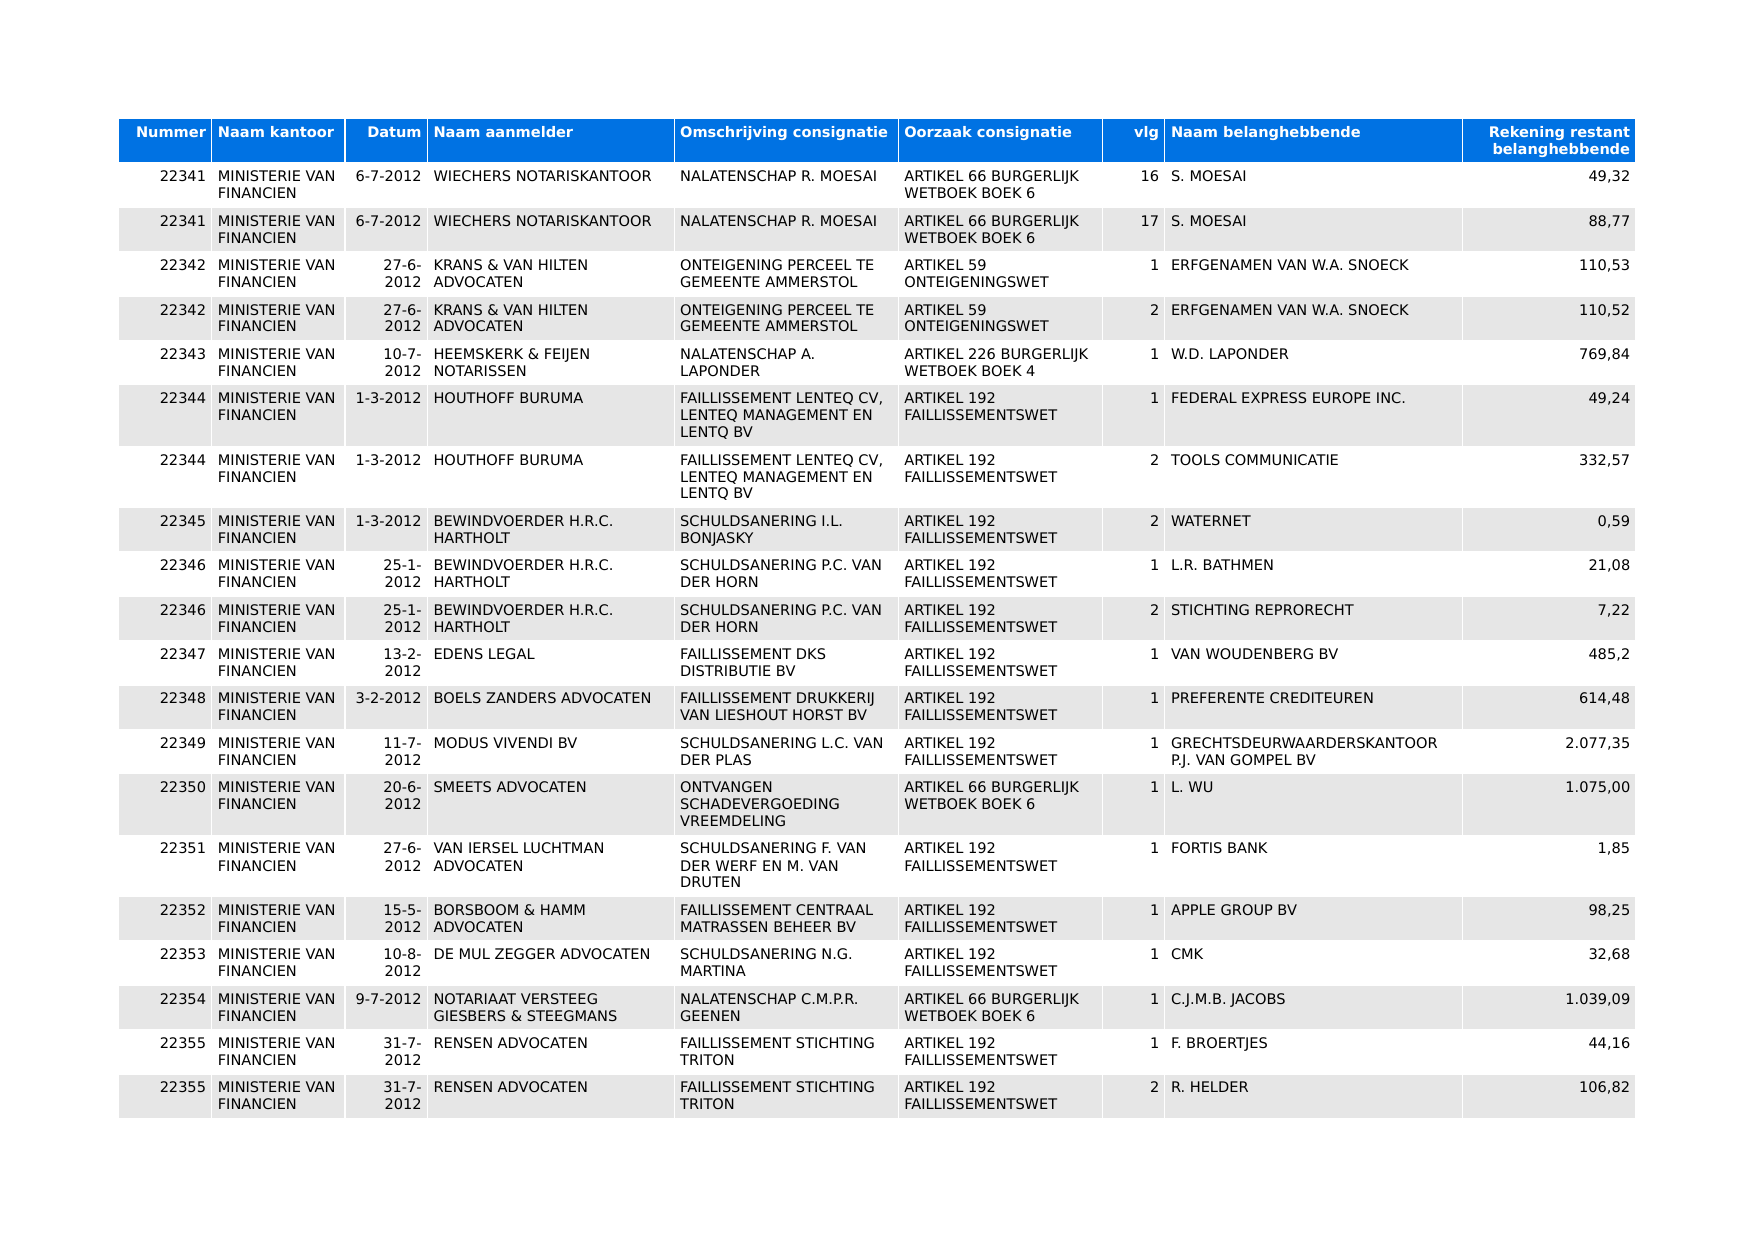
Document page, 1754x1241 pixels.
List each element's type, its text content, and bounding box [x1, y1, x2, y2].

table_cell WATERNET [1165, 508, 1462, 551]
table_header Omschrijving consignatie [675, 119, 898, 162]
table_cell CMK [1165, 941, 1462, 985]
table_cell WIECHERS NOTARISKANTOOR [428, 208, 674, 251]
table_cell 22341 [119, 164, 211, 207]
table_cell 1 [1103, 774, 1164, 835]
table_cell VAN IERSEL LUCHTMAN ADVOCATEN [428, 836, 674, 896]
table_cell 31-7-2012 [346, 1030, 427, 1073]
table_header vlg [1103, 119, 1164, 162]
table_cell ARTIKEL 66 BURGERLIJK WETBOEK BOEK 6 [899, 208, 1102, 251]
table_cell 22346 [119, 553, 211, 596]
table_cell FAILLISSEMENT CENTRAAL MATRASSEN BEHEER BV [675, 897, 898, 940]
table_cell SCHULDSANERING N.G. MARTINA [675, 941, 898, 985]
table_cell MINISTERIE VAN FINANCIEN [212, 508, 344, 551]
table_cell MINISTERIE VAN FINANCIEN [212, 686, 344, 729]
table_cell MINISTERIE VAN FINANCIEN [212, 164, 344, 207]
table_cell 769,84 [1463, 341, 1635, 384]
table_cell SCHULDSANERING L.C. VAN DER PLAS [675, 730, 898, 773]
table_cell L. WU [1165, 774, 1462, 835]
table_cell ARTIKEL 192 FAILLISSEMENTSWET [899, 686, 1102, 729]
table_cell 1.039,09 [1463, 986, 1635, 1029]
table_cell 22345 [119, 508, 211, 551]
table_cell 106,82 [1463, 1075, 1635, 1118]
table_cell 22355 [119, 1030, 211, 1073]
table_cell 0,59 [1463, 508, 1635, 551]
table_cell MINISTERIE VAN FINANCIEN [212, 941, 344, 985]
table_cell 1 [1103, 686, 1164, 729]
table_cell C.J.M.B. JACOBS [1165, 986, 1462, 1029]
table_cell 10-8-2012 [346, 941, 427, 985]
table_cell ARTIKEL 192 FAILLISSEMENTSWET [899, 641, 1102, 684]
table_cell FAILLISSEMENT STICHTING TRITON [675, 1030, 898, 1073]
table_cell 22348 [119, 686, 211, 729]
table_cell BORSBOOM & HAMM ADVOCATEN [428, 897, 674, 940]
table_cell 22344 [119, 447, 211, 507]
table_cell HOUTHOFF BURUMA [428, 447, 674, 507]
table_cell 1-3-2012 [346, 385, 427, 446]
table_cell S. MOESAI [1165, 164, 1462, 207]
table_cell SCHULDSANERING P.C. VAN DER HORN [675, 553, 898, 596]
table_cell MINISTERIE VAN FINANCIEN [212, 553, 344, 596]
table_cell 22353 [119, 941, 211, 985]
table_cell ONTEIGENING PERCEEL TE GEMEENTE AMMERSTOL [675, 297, 898, 340]
table_cell ARTIKEL 192 FAILLISSEMENTSWET [899, 730, 1102, 773]
table_cell 1 [1103, 897, 1164, 940]
table_cell ARTIKEL 66 BURGERLIJK WETBOEK BOEK 6 [899, 774, 1102, 835]
table_cell HEEMSKERK & FEIJEN NOTARISSEN [428, 341, 674, 384]
table_cell 9-7-2012 [346, 986, 427, 1029]
table_cell ARTIKEL 192 FAILLISSEMENTSWET [899, 508, 1102, 551]
table_cell 27-6-2012 [346, 252, 427, 296]
table_cell RENSEN ADVOCATEN [428, 1075, 674, 1118]
table_cell 2 [1103, 597, 1164, 640]
table_cell 11-7-2012 [346, 730, 427, 773]
table_cell FAILLISSEMENT DKS DISTRIBUTIE BV [675, 641, 898, 684]
table_cell MINISTERIE VAN FINANCIEN [212, 1075, 344, 1118]
table_cell 31-7-2012 [346, 1075, 427, 1118]
table_cell 10-7-2012 [346, 341, 427, 384]
table_header Nummer [119, 119, 211, 162]
table_cell 1 [1103, 941, 1164, 985]
table_cell 15-5-2012 [346, 897, 427, 940]
table_cell GRECHTSDEURWAARDERSKANTOOR P.J. VAN GOMPEL BV [1165, 730, 1462, 773]
table_cell 485,2 [1463, 641, 1635, 684]
table_cell S. MOESAI [1165, 208, 1462, 251]
table_cell 22346 [119, 597, 211, 640]
table_cell NALATENSCHAP C.M.P.R. GEENEN [675, 986, 898, 1029]
table_cell 614,48 [1463, 686, 1635, 729]
table_cell 1-3-2012 [346, 508, 427, 551]
table_cell 27-6-2012 [346, 836, 427, 896]
table_cell 1 [1103, 836, 1164, 896]
table_cell MINISTERIE VAN FINANCIEN [212, 208, 344, 251]
table_cell MINISTERIE VAN FINANCIEN [212, 774, 344, 835]
table_cell L.R. BATHMEN [1165, 553, 1462, 596]
table_cell ARTIKEL 192 FAILLISSEMENTSWET [899, 385, 1102, 446]
table_cell 22352 [119, 897, 211, 940]
table_cell BEWINDVOERDER H.R.C. HARTHOLT [428, 553, 674, 596]
table_cell 332,57 [1463, 447, 1635, 507]
table_cell ARTIKEL 192 FAILLISSEMENTSWET [899, 447, 1102, 507]
table_cell 1.075,00 [1463, 774, 1635, 835]
table_cell PREFERENTE CREDITEUREN [1165, 686, 1462, 729]
table_cell 17 [1103, 208, 1164, 251]
table_cell SCHULDSANERING P.C. VAN DER HORN [675, 597, 898, 640]
table_cell SMEETS ADVOCATEN [428, 774, 674, 835]
table_cell SCHULDSANERING F. VAN DER WERF EN M. VAN DRUTEN [675, 836, 898, 896]
table_cell MINISTERIE VAN FINANCIEN [212, 730, 344, 773]
table_cell ARTIKEL 59 ONTEIGENINGSWET [899, 252, 1102, 296]
table_cell FAILLISSEMENT STICHTING TRITON [675, 1075, 898, 1118]
table_cell 22343 [119, 341, 211, 384]
table_cell ARTIKEL 192 FAILLISSEMENTSWET [899, 1075, 1102, 1118]
table_cell 110,53 [1463, 252, 1635, 296]
table_cell 22349 [119, 730, 211, 773]
table_cell VAN WOUDENBERG BV [1165, 641, 1462, 684]
table_cell R. HELDER [1165, 1075, 1462, 1118]
table_cell FAILLISSEMENT LENTEQ CV, LENTEQ MANAGEMENT EN LENTQ BV [675, 447, 898, 507]
table_cell 49,32 [1463, 164, 1635, 207]
table_cell 22354 [119, 986, 211, 1029]
table_cell KRANS & VAN HILTEN ADVOCATEN [428, 297, 674, 340]
table_cell BOELS ZANDERS ADVOCATEN [428, 686, 674, 729]
table_cell ARTIKEL 66 BURGERLIJK WETBOEK BOEK 6 [899, 986, 1102, 1029]
table_header Oorzaak consignatie [899, 119, 1102, 162]
table_cell MINISTERIE VAN FINANCIEN [212, 385, 344, 446]
table_cell FAILLISSEMENT DRUKKERIJ VAN LIESHOUT HORST BV [675, 686, 898, 729]
table_cell 2 [1103, 297, 1164, 340]
table_header Datum [346, 119, 427, 162]
table_cell 1,85 [1463, 836, 1635, 896]
table_cell 22355 [119, 1075, 211, 1118]
table_cell 1 [1103, 1030, 1164, 1073]
table_cell ERFGENAMEN VAN W.A. SNOECK [1165, 252, 1462, 296]
table_cell KRANS & VAN HILTEN ADVOCATEN [428, 252, 674, 296]
table_cell 22344 [119, 385, 211, 446]
table_cell 22342 [119, 297, 211, 340]
table_cell ARTIKEL 226 BURGERLIJK WETBOEK BOEK 4 [899, 341, 1102, 384]
table_cell FAILLISSEMENT LENTEQ CV, LENTEQ MANAGEMENT EN LENTQ BV [675, 385, 898, 446]
table_cell HOUTHOFF BURUMA [428, 385, 674, 446]
table_cell 22342 [119, 252, 211, 296]
table_cell NALATENSCHAP A. LAPONDER [675, 341, 898, 384]
table_cell 16 [1103, 164, 1164, 207]
table_cell RENSEN ADVOCATEN [428, 1030, 674, 1073]
table_cell FORTIS BANK [1165, 836, 1462, 896]
table_cell MINISTERIE VAN FINANCIEN [212, 836, 344, 896]
table_cell 110,52 [1463, 297, 1635, 340]
table_cell ARTIKEL 66 BURGERLIJK WETBOEK BOEK 6 [899, 164, 1102, 207]
table_cell FEDERAL EXPRESS EUROPE INC. [1165, 385, 1462, 446]
table_cell W.D. LAPONDER [1165, 341, 1462, 384]
table_cell ARTIKEL 192 FAILLISSEMENTSWET [899, 941, 1102, 985]
table_cell 32,68 [1463, 941, 1635, 985]
table_cell MINISTERIE VAN FINANCIEN [212, 1030, 344, 1073]
table_cell 2.077,35 [1463, 730, 1635, 773]
table_cell 98,25 [1463, 897, 1635, 940]
table_cell MINISTERIE VAN FINANCIEN [212, 897, 344, 940]
table_cell NOTARIAAT VERSTEEG GIESBERS & STEEGMANS [428, 986, 674, 1029]
table_cell 1 [1103, 641, 1164, 684]
table_cell 25-1-2012 [346, 553, 427, 596]
table_cell APPLE GROUP BV [1165, 897, 1462, 940]
table_cell 22347 [119, 641, 211, 684]
table_cell 1 [1103, 341, 1164, 384]
table_cell MINISTERIE VAN FINANCIEN [212, 597, 344, 640]
table_cell 1 [1103, 986, 1164, 1029]
table_cell 6-7-2012 [346, 164, 427, 207]
table_cell 7,22 [1463, 597, 1635, 640]
table_cell MODUS VIVENDI BV [428, 730, 674, 773]
table_cell MINISTERIE VAN FINANCIEN [212, 641, 344, 684]
table_cell MINISTERIE VAN FINANCIEN [212, 986, 344, 1029]
table_cell 20-6-2012 [346, 774, 427, 835]
table_cell EDENS LEGAL [428, 641, 674, 684]
table_cell BEWINDVOERDER H.R.C. HARTHOLT [428, 508, 674, 551]
table_cell 2 [1103, 447, 1164, 507]
table_cell ARTIKEL 192 FAILLISSEMENTSWET [899, 1030, 1102, 1073]
table_cell 13-2-2012 [346, 641, 427, 684]
table_cell 2 [1103, 1075, 1164, 1118]
table_cell 1 [1103, 730, 1164, 773]
table_header Naam belanghebbende [1165, 119, 1462, 162]
table_cell 22341 [119, 208, 211, 251]
table_cell 1 [1103, 385, 1164, 446]
table_cell 22351 [119, 836, 211, 896]
table_cell 88,77 [1463, 208, 1635, 251]
table_cell F. BROERTJES [1165, 1030, 1462, 1073]
table_cell 49,24 [1463, 385, 1635, 446]
table_cell 22350 [119, 774, 211, 835]
table_cell TOOLS COMMUNICATIE [1165, 447, 1462, 507]
table_cell ONTVANGEN SCHADEVERGOEDING VREEMDELING [675, 774, 898, 835]
table_cell ONTEIGENING PERCEEL TE GEMEENTE AMMERSTOL [675, 252, 898, 296]
table_cell ERFGENAMEN VAN W.A. SNOECK [1165, 297, 1462, 340]
table_cell SCHULDSANERING I.L. BONJASKY [675, 508, 898, 551]
table_cell MINISTERIE VAN FINANCIEN [212, 447, 344, 507]
table_cell DE MUL ZEGGER ADVOCATEN [428, 941, 674, 985]
table_header Naam aanmelder [428, 119, 674, 162]
table_cell ARTIKEL 192 FAILLISSEMENTSWET [899, 553, 1102, 596]
table_cell 3-2-2012 [346, 686, 427, 729]
table_cell 6-7-2012 [346, 208, 427, 251]
table_header Naam kantoor [212, 119, 344, 162]
table_cell MINISTERIE VAN FINANCIEN [212, 252, 344, 296]
table_cell 21,08 [1463, 553, 1635, 596]
table_cell NALATENSCHAP R. MOESAI [675, 164, 898, 207]
table_cell 2 [1103, 508, 1164, 551]
table_cell MINISTERIE VAN FINANCIEN [212, 341, 344, 384]
table_cell WIECHERS NOTARISKANTOOR [428, 164, 674, 207]
table_cell NALATENSCHAP R. MOESAI [675, 208, 898, 251]
table_cell 25-1-2012 [346, 597, 427, 640]
table_cell STICHTING REPRORECHT [1165, 597, 1462, 640]
table_cell ARTIKEL 192 FAILLISSEMENTSWET [899, 836, 1102, 896]
table_cell 44,16 [1463, 1030, 1635, 1073]
table_cell 1-3-2012 [346, 447, 427, 507]
table_cell ARTIKEL 192 FAILLISSEMENTSWET [899, 897, 1102, 940]
table_header Rekening restant belanghebbende [1463, 119, 1635, 162]
table_cell 27-6-2012 [346, 297, 427, 340]
table_cell MINISTERIE VAN FINANCIEN [212, 297, 344, 340]
table_cell ARTIKEL 59 ONTEIGENINGSWET [899, 297, 1102, 340]
table_cell ARTIKEL 192 FAILLISSEMENTSWET [899, 597, 1102, 640]
table_cell 1 [1103, 252, 1164, 296]
table_cell 1 [1103, 553, 1164, 596]
table_cell BEWINDVOERDER H.R.C. HARTHOLT [428, 597, 674, 640]
